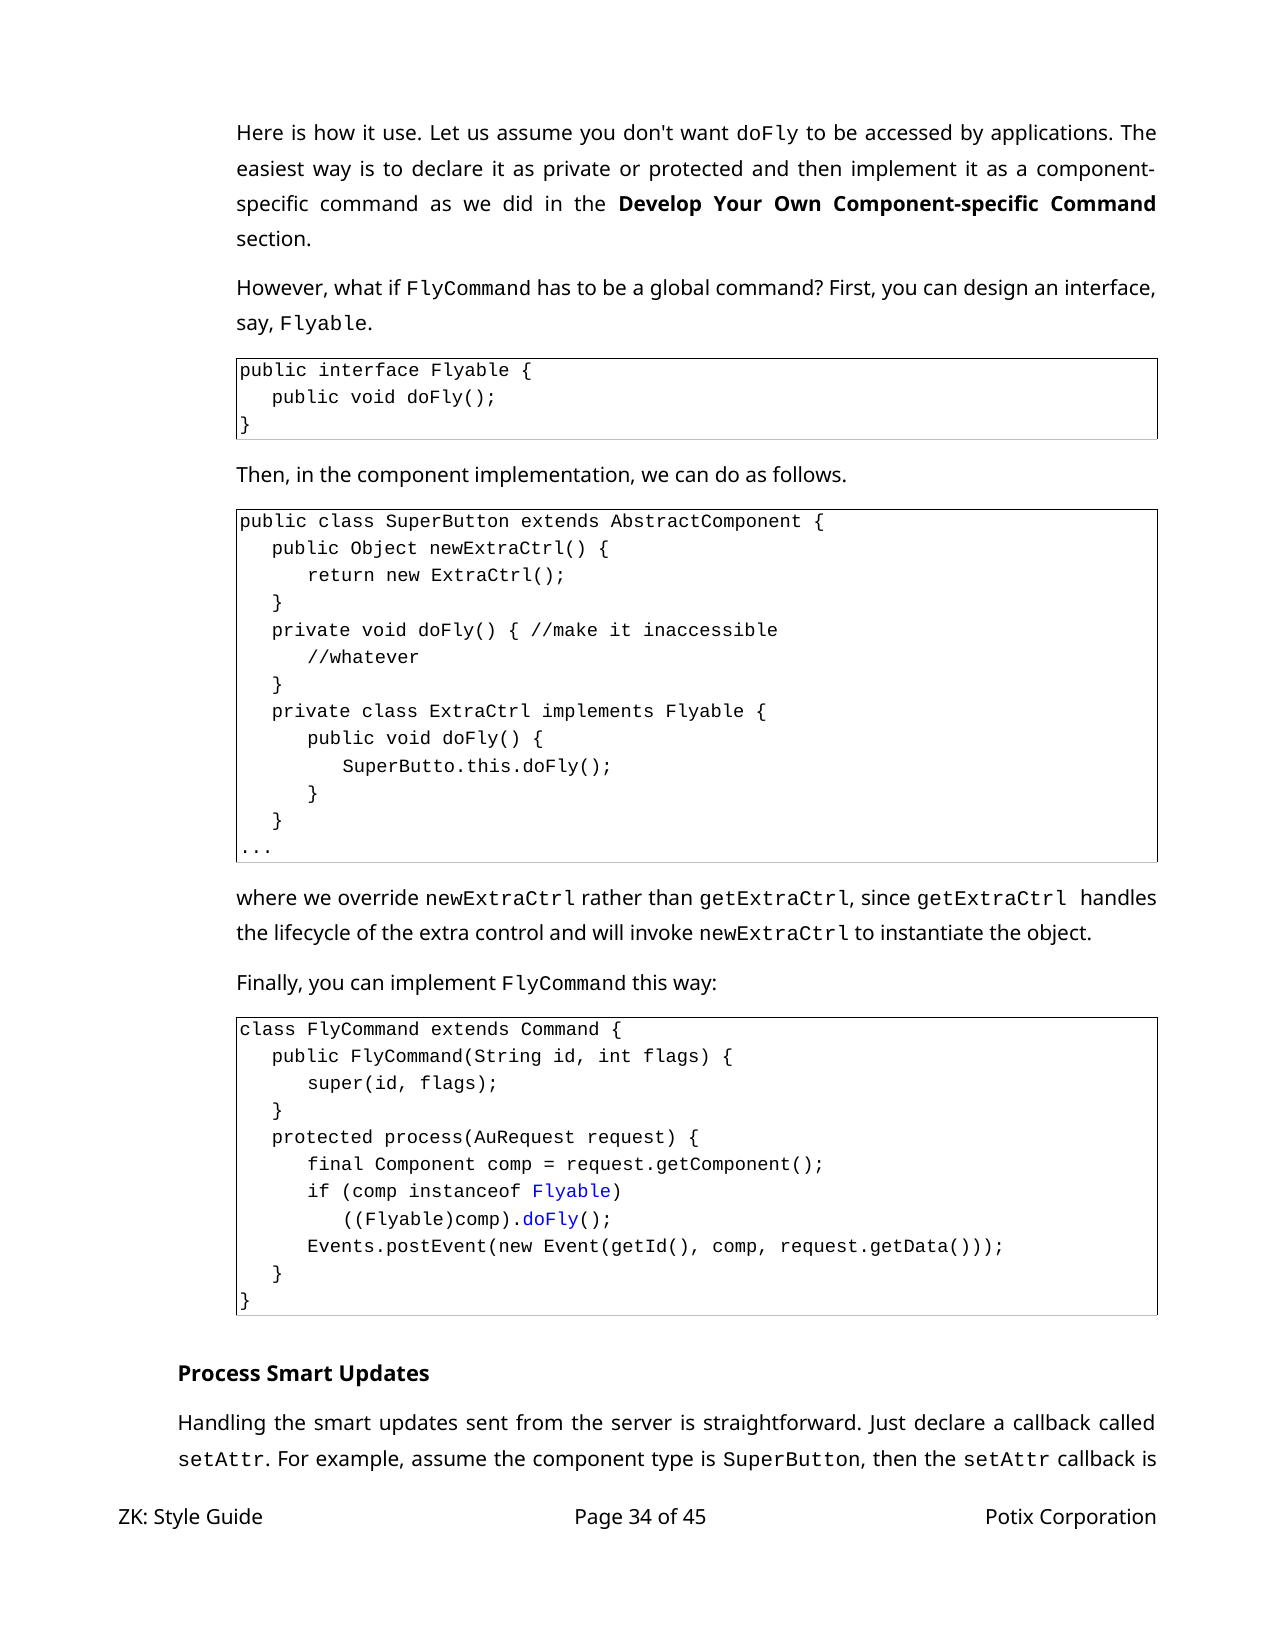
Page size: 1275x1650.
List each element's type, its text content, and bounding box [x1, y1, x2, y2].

text //whatever [237, 645, 1157, 669]
text However, what if FlyCommand has to be a global command? First, you can design an interface, say, Flyable. [236, 273, 1157, 337]
text where we override newExtraCtrl rather than getExtraCtrl, since getExtraCtrl handles the lifecycle of the extra control and will invoke newExtraCtrl to instantiate the object. [236, 883, 1157, 947]
text if (comp instanceof Flyable) [237, 1179, 1157, 1203]
text protected process(AuRequest request) { [237, 1125, 1157, 1149]
text public interface Flyable { [237, 359, 1157, 382]
text Here is how it use. Let us assume you don't want doFly to be accessed by applications. The easiest way is to declare it as private or protected and then implement it as a component-specific command as we did in the Develop Your Own Component-specific Command section. [236, 118, 1157, 252]
text } [237, 672, 1157, 696]
text public void doFly() { [237, 726, 1157, 751]
subtitle Process Smart Updates [177, 1358, 1157, 1388]
text Events.postEvent(new Event(getId(), comp, request.getData())); [237, 1234, 1157, 1258]
text ... [237, 835, 1157, 862]
text Handling the smart updates sent from the server is straightforward. Just declare a callback called setAttr. For example, assume the component type is SuperButton, then the setAttr callback is [177, 1408, 1157, 1472]
text private class ExtraCtrl implements Flyable { [237, 699, 1157, 723]
text ((Flyable)comp).doFly(); [237, 1206, 1157, 1231]
text } [237, 808, 1157, 832]
text class FlyCommand extends Command { [237, 1018, 1157, 1041]
text } [237, 1288, 1157, 1315]
text public class SuperButton extends AbstractComponent { [237, 510, 1157, 533]
text return new ExtraCtrl(); [237, 563, 1157, 587]
text } [237, 1098, 1157, 1122]
text Finally, you can implement FlyCommand this way: [236, 968, 1157, 996]
text } [237, 781, 1157, 805]
text public void doFly(); [237, 385, 1157, 409]
text } [237, 412, 1157, 439]
text } [237, 1261, 1157, 1285]
text SuperButto.this.doFly(); [237, 753, 1157, 778]
text private void doFly() { //make it inaccessible [237, 617, 1157, 642]
text final Component comp = request.getComponent(); [237, 1152, 1157, 1176]
text Then, in the component implementation, we can do as follows. [236, 460, 1157, 488]
text } [237, 590, 1157, 614]
text public Object newExtraCtrl() { [237, 536, 1157, 560]
text public FlyCommand(String id, int flags) { super(id, flags); [237, 1044, 1157, 1095]
